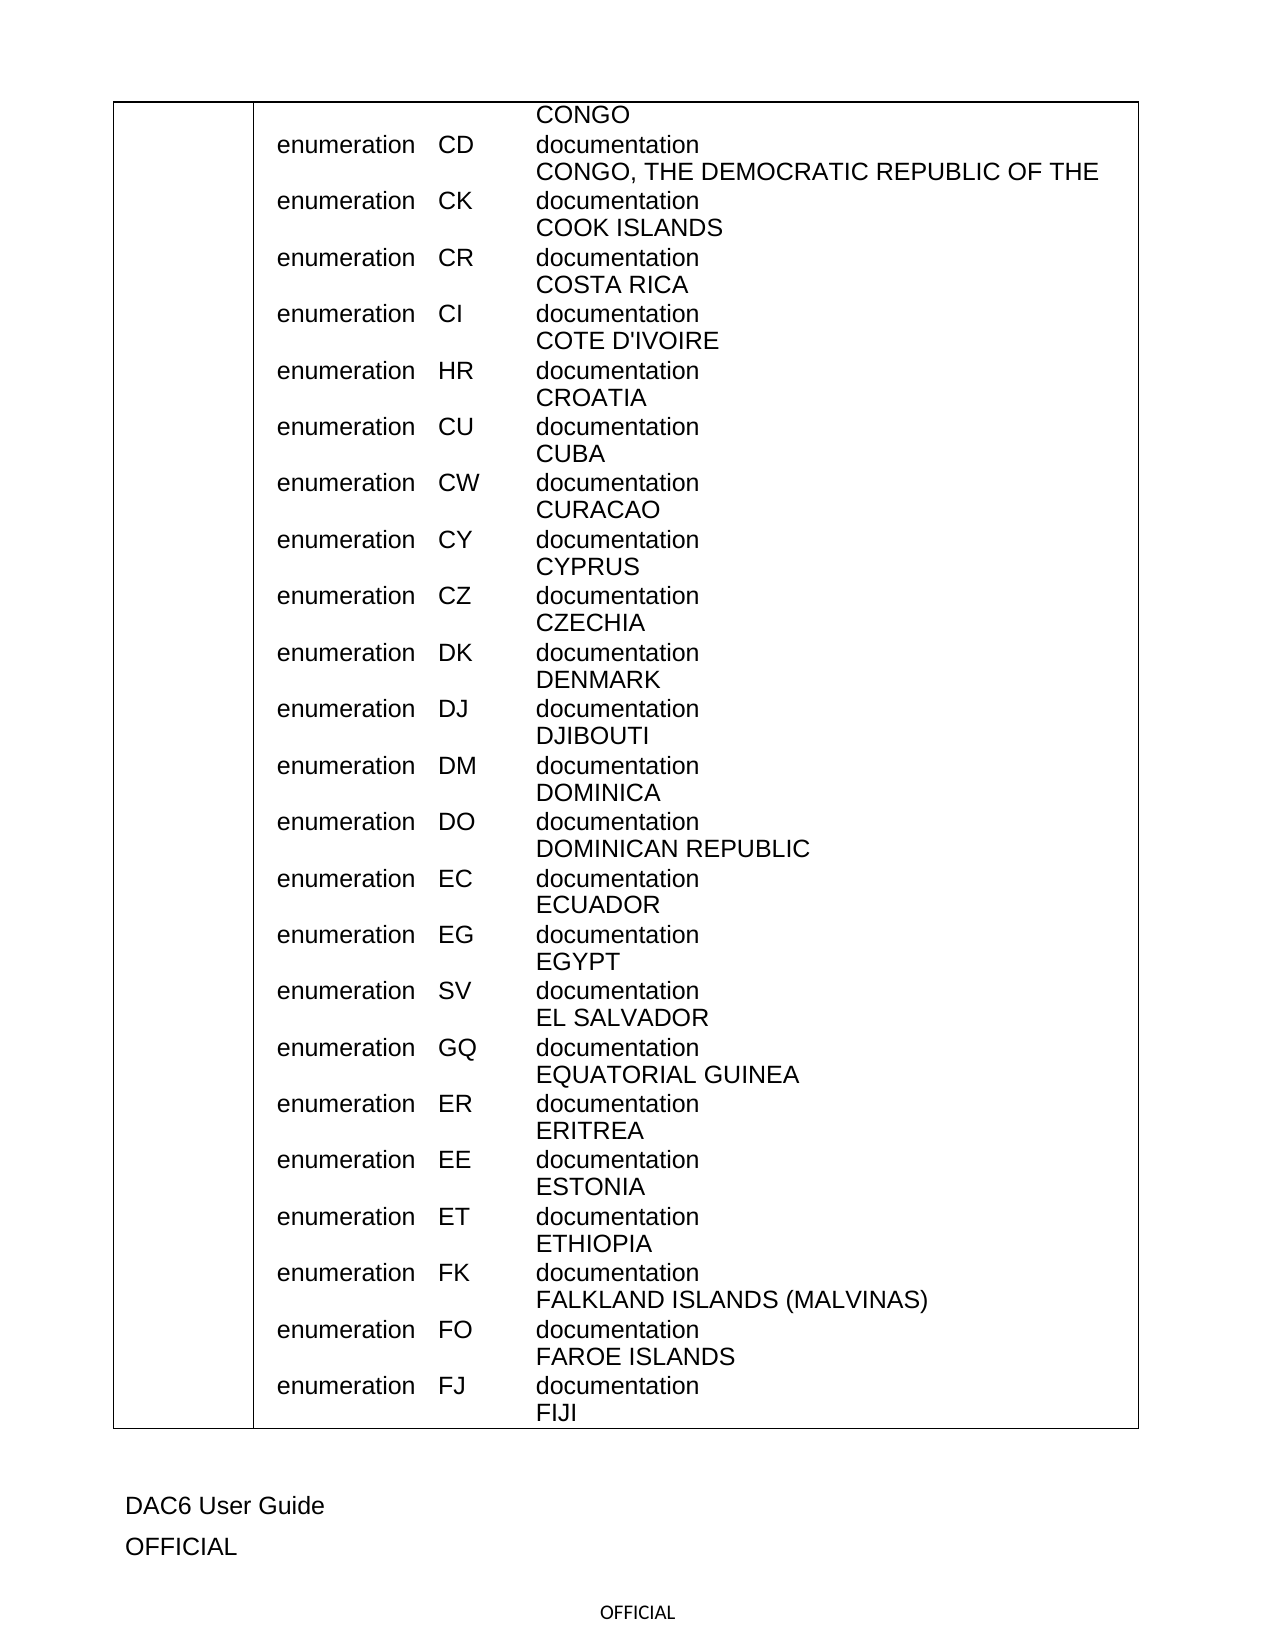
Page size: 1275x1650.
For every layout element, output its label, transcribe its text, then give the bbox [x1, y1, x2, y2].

table_cell documentation FAROE ISLANDS [507, 1315, 1138, 1371]
table_cell EE [426, 1146, 507, 1202]
table_cell enumeration [254, 1146, 426, 1202]
table_cell CZ [426, 581, 507, 638]
table_cell DJ [426, 694, 507, 751]
table_cell documentation ERITREA [507, 1089, 1138, 1146]
table_header [114, 103, 253, 1428]
table_cell DK [426, 638, 507, 694]
table_cell documentation CUBA [507, 412, 1138, 469]
table_cell documentation COSTA RICA [507, 243, 1138, 299]
table_cell CY [426, 525, 507, 581]
table_cell documentation CROATIA [507, 356, 1138, 412]
table_cell FJ [426, 1371, 507, 1428]
table_cell documentation CURACAO [507, 469, 1138, 525]
table_cell enumeration [254, 864, 426, 920]
table_cell CD [426, 130, 507, 186]
table_cell CW [426, 469, 507, 525]
table_cell enumeration [254, 1089, 426, 1146]
table_cell documentation DJIBOUTI [507, 694, 1138, 751]
table_cell documentation FALKLAND ISLANDS (MALVINAS) [507, 1259, 1138, 1315]
table_cell enumeration [254, 412, 426, 469]
table_cell documentation DOMINICAN REPUBLIC [507, 807, 1138, 864]
table_cell documentation EL SALVADOR [507, 977, 1138, 1033]
table_header [426, 103, 507, 130]
table_cell enumeration [254, 920, 426, 977]
table_cell enumeration [254, 751, 426, 807]
table_cell enumeration [254, 1259, 426, 1315]
table_cell documentation EQUATORIAL GUINEA [507, 1033, 1138, 1089]
table_cell documentation CYPRUS [507, 525, 1138, 581]
table_cell enumeration [254, 694, 426, 751]
table_cell DM [426, 751, 507, 807]
table_cell enumeration [254, 1202, 426, 1258]
table_cell CU [426, 412, 507, 469]
table_cell documentation EGYPT [507, 920, 1138, 977]
table_cell enumeration [254, 1033, 426, 1089]
table_cell enumeration [254, 581, 426, 638]
table_cell enumeration [254, 1371, 426, 1428]
table_cell enumeration [254, 186, 426, 243]
table_cell SV [426, 977, 507, 1033]
table_cell enumeration [254, 299, 426, 356]
table_cell ER [426, 1089, 507, 1146]
table_cell enumeration [254, 977, 426, 1033]
table_cell documentation CZECHIA [507, 581, 1138, 638]
table_cell documentation DOMINICA [507, 751, 1138, 807]
table_cell DO [426, 807, 507, 864]
table_cell ET [426, 1202, 507, 1258]
table_cell FK [426, 1259, 507, 1315]
table_cell EG [426, 920, 507, 977]
table_cell CI [426, 299, 507, 356]
table_cell enumeration [254, 525, 426, 581]
table_cell documentation COTE D'IVOIRE [507, 299, 1138, 356]
table_header CONGO [507, 103, 1138, 130]
table_cell EC [426, 864, 507, 920]
table_cell documentation ETHIOPIA [507, 1202, 1138, 1258]
table_cell FO [426, 1315, 507, 1371]
table_cell HR [426, 356, 507, 412]
table_header [254, 103, 426, 130]
table_cell documentation COOK ISLANDS [507, 186, 1138, 243]
table_cell enumeration [254, 1315, 426, 1371]
table_cell enumeration [254, 807, 426, 864]
table_cell enumeration [254, 243, 426, 299]
table_cell enumeration [254, 469, 426, 525]
table_cell documentation ESTONIA [507, 1146, 1138, 1202]
table_cell documentation CONGO, THE DEMOCRATIC REPUBLIC OF THE [507, 130, 1138, 186]
table_cell CK [426, 186, 507, 243]
table_cell CR [426, 243, 507, 299]
table_cell documentation FIJI [507, 1371, 1138, 1428]
table_cell enumeration [254, 638, 426, 694]
table_cell documentation DENMARK [507, 638, 1138, 694]
table_cell documentation ECUADOR [507, 864, 1138, 920]
table_cell enumeration [254, 130, 426, 186]
table_cell enumeration [254, 356, 426, 412]
table_cell GQ [426, 1033, 507, 1089]
